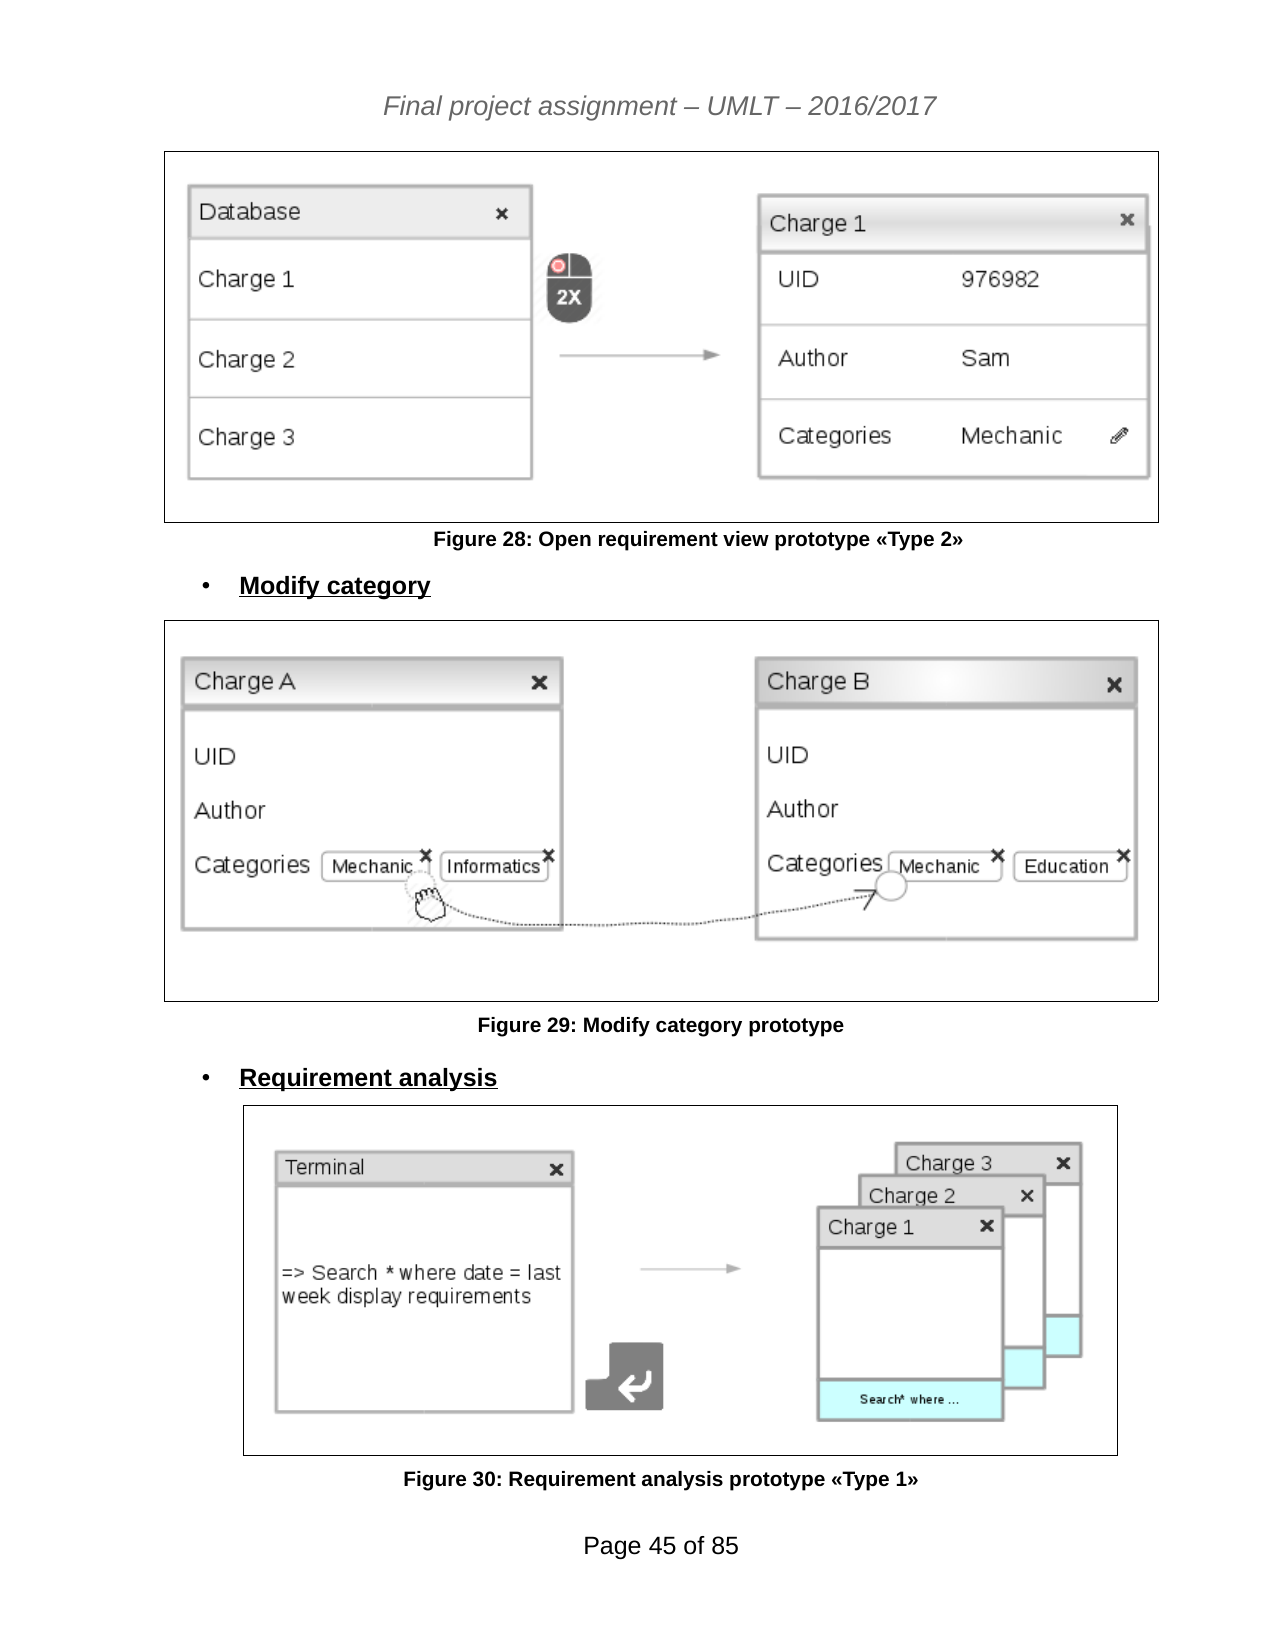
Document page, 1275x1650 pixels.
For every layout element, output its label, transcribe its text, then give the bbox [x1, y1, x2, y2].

picture [246, 1108, 1115, 1452]
list [165, 152, 1158, 522]
list Figure 28: Open requirement view prototype «Type 2» [202, 523, 1158, 551]
picture [167, 622, 1155, 998]
picture [167, 154, 1155, 520]
text Figure 29: Modify category prototype [164, 1002, 1158, 1037]
text Figure 30: Requirement analysis prototype «Type 1» [164, 1452, 1158, 1491]
list Modify category [202, 571, 1158, 599]
text [165, 621, 1158, 1001]
list Requirement analysis [202, 1063, 1158, 1092]
list [244, 1106, 1117, 1455]
